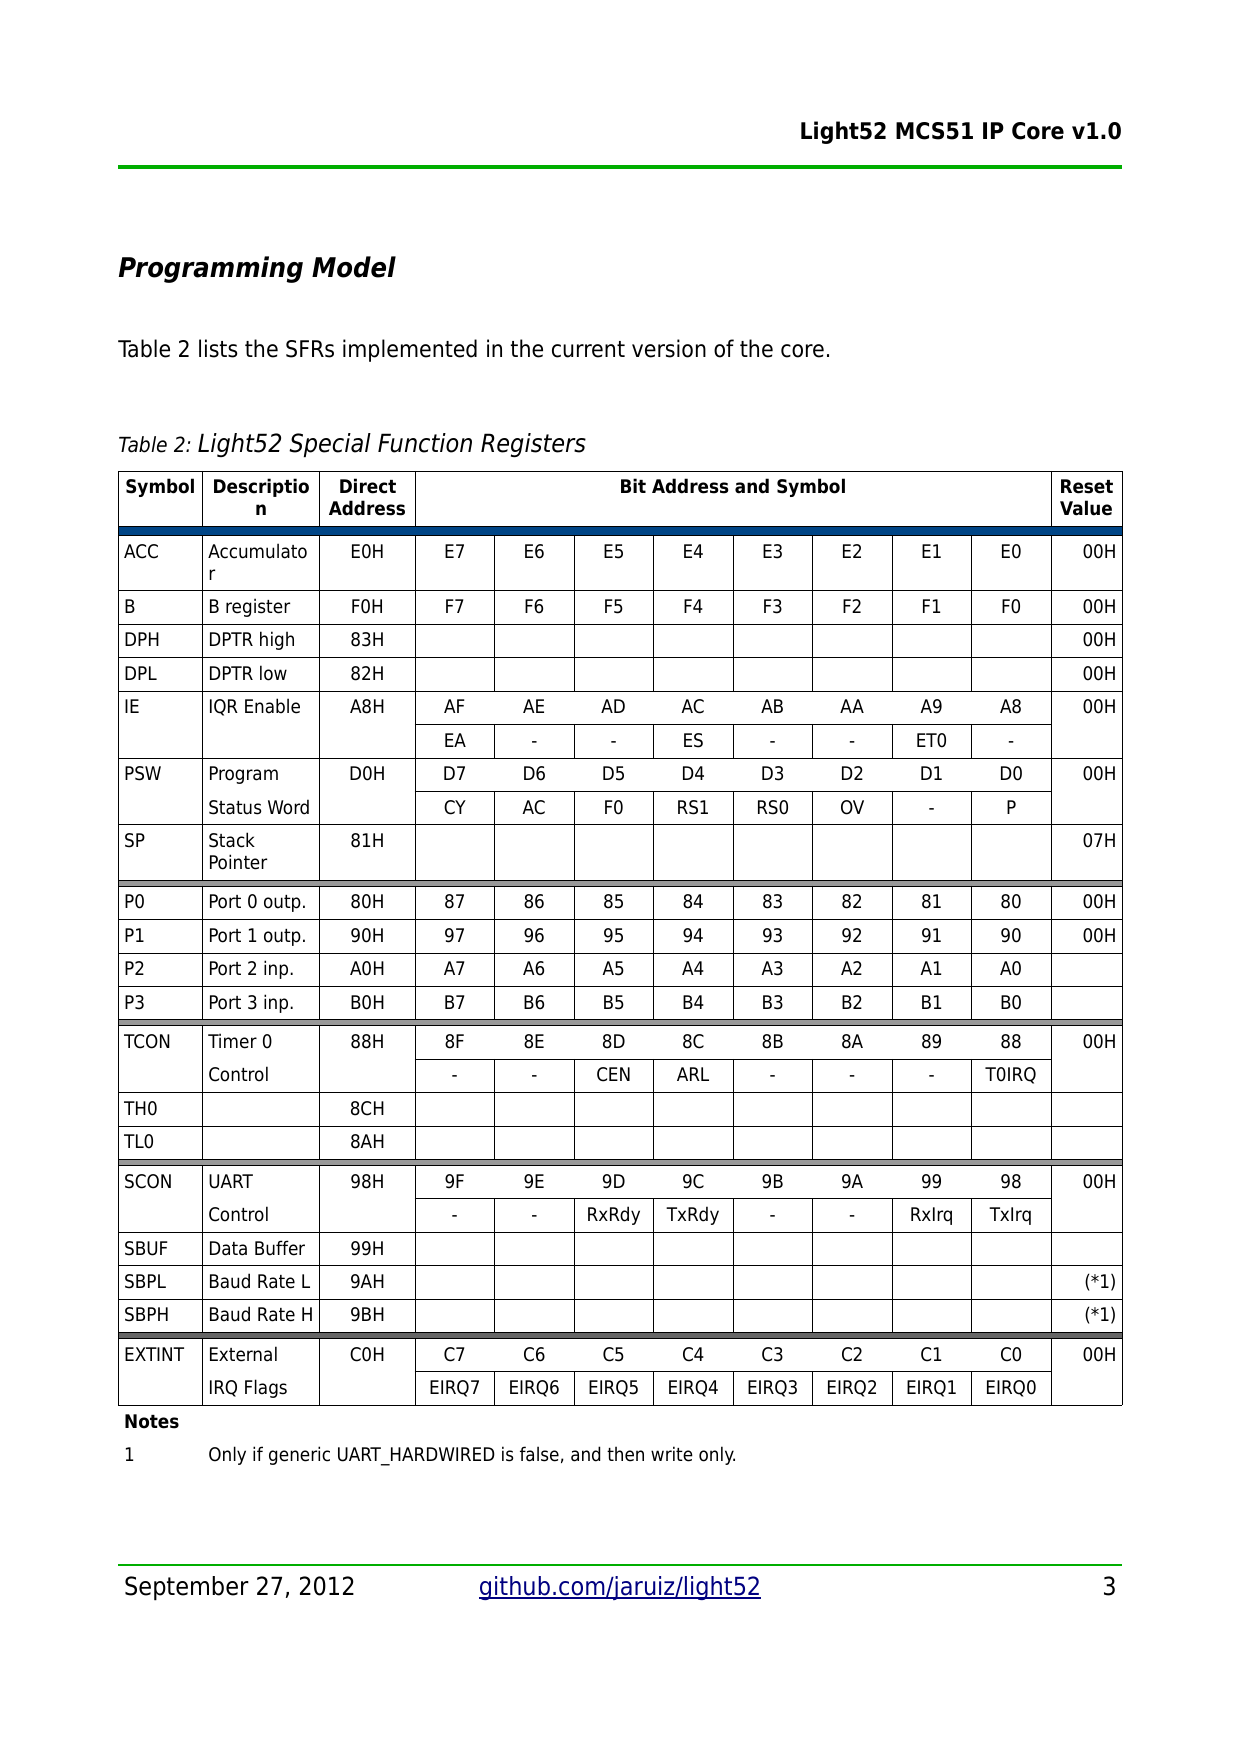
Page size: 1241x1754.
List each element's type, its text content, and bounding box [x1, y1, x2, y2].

text Table 2: Light52 Special Function Registers [118, 429, 1122, 458]
table_cell [893, 825, 971, 879]
table_cell (*1) [1052, 1300, 1122, 1332]
table_cell Stack Pointer [203, 825, 319, 879]
table_cell 84 [654, 887, 733, 919]
table_cell [1052, 987, 1122, 1019]
table_cell 8AH [320, 1127, 415, 1159]
table_cell 81H [320, 825, 415, 879]
table_header [203, 1406, 1122, 1438]
table_cell [893, 658, 971, 691]
table_cell EIRQ0 [972, 1372, 1051, 1405]
table_cell [203, 1127, 319, 1159]
table_cell OV [813, 792, 892, 824]
table_cell IQR Enable [203, 692, 319, 724]
table_cell - [495, 1060, 574, 1092]
table_cell SBUF [119, 1233, 202, 1265]
table_cell EIRQ1 [893, 1372, 971, 1405]
table_cell 1 [118, 1438, 202, 1472]
table_cell [1052, 791, 1122, 824]
table_cell Baud Rate L [203, 1266, 319, 1299]
table_cell - [495, 725, 574, 757]
table_cell 86 [495, 887, 574, 919]
table_cell D4 [653, 759, 733, 791]
table_cell D7 [416, 759, 494, 791]
table_cell [813, 1233, 892, 1265]
table_header Description [203, 472, 319, 526]
table_cell 88 [971, 1026, 1051, 1059]
table_cell 98 [971, 1166, 1051, 1198]
table_cell [654, 825, 733, 879]
table_cell EIRQ4 [654, 1372, 733, 1405]
table_cell [495, 1093, 574, 1126]
table_cell RxRdy [575, 1199, 653, 1232]
table_cell A1 [893, 954, 971, 986]
table_header Notes [118, 1406, 202, 1438]
table_cell ET0 [893, 725, 971, 757]
table_cell C1 [892, 1339, 971, 1371]
table_cell 00H [1052, 1339, 1122, 1371]
table_cell [734, 658, 812, 691]
table_cell [1052, 1371, 1122, 1405]
table_cell 92 [813, 920, 892, 952]
table_cell Control [203, 1198, 319, 1232]
table_cell [575, 1233, 653, 1265]
table_cell [972, 625, 1051, 657]
table_cell [654, 1266, 733, 1299]
table_cell [575, 658, 653, 691]
table_cell 9D [574, 1166, 653, 1198]
table_cell [495, 1127, 574, 1159]
table_cell P2 [119, 954, 202, 986]
table_cell E5 [575, 536, 653, 590]
table_cell E1 [893, 536, 971, 590]
table_cell D0H [320, 759, 415, 791]
table_cell RS1 [654, 792, 733, 824]
table_cell PSW [119, 759, 202, 791]
table_cell B0H [320, 987, 415, 1019]
table_cell [416, 1093, 494, 1126]
table_cell Status Word [203, 791, 319, 824]
table_cell B6 [495, 987, 574, 1019]
table_cell 90H [320, 920, 415, 952]
table_cell 00H [1052, 1166, 1122, 1198]
table_cell 85 [575, 887, 653, 919]
table_cell AF [416, 692, 494, 724]
table_cell [119, 1160, 1122, 1165]
table_cell [575, 1300, 653, 1332]
table_cell Port 0 outp. [203, 887, 319, 919]
table_cell - [734, 1199, 812, 1232]
table_cell 07H [1052, 825, 1122, 879]
table_cell P0 [119, 887, 202, 919]
table_cell - [813, 1060, 892, 1092]
table_cell 8C [653, 1026, 733, 1059]
table_cell 99 [892, 1166, 971, 1198]
table_cell [495, 825, 574, 879]
table_cell [119, 527, 1122, 535]
table_cell D6 [494, 759, 574, 791]
table_cell A0 [972, 954, 1051, 986]
table_cell TCON [119, 1026, 202, 1059]
table_cell [893, 1300, 971, 1332]
table_cell [119, 1371, 202, 1405]
table_cell [813, 625, 892, 657]
table_cell CEN [575, 1060, 653, 1092]
table_cell Port 3 inp. [203, 987, 319, 1019]
table_cell [654, 1300, 733, 1332]
table_cell 83H [320, 625, 415, 657]
table_cell IE [119, 692, 202, 724]
table_cell A4 [654, 954, 733, 986]
table_cell A9 [892, 692, 971, 724]
table_cell [893, 625, 971, 657]
table_cell [972, 1233, 1051, 1265]
table_cell C7 [416, 1339, 494, 1371]
table_cell [495, 658, 574, 691]
table_cell A7 [416, 954, 494, 986]
table_cell [734, 625, 812, 657]
table_cell [813, 1093, 892, 1126]
table_cell 8E [494, 1026, 574, 1059]
table_cell D1 [892, 759, 971, 791]
table_cell F3 [734, 591, 812, 624]
table_cell C5 [574, 1339, 653, 1371]
table_cell [813, 658, 892, 691]
table_cell [320, 1198, 415, 1232]
table_cell 91 [893, 920, 971, 952]
table_cell ACC [119, 536, 202, 590]
table_cell 80 [972, 887, 1051, 919]
table_cell [203, 1093, 319, 1126]
table_cell Program [203, 759, 319, 791]
table_cell [1052, 1059, 1122, 1092]
table_cell [416, 1233, 494, 1265]
table_cell Baud Rate H [203, 1300, 319, 1332]
table_cell 87 [416, 887, 494, 919]
table_cell A3 [734, 954, 812, 986]
table_cell External [203, 1339, 319, 1371]
table_cell T0IRQ [972, 1060, 1051, 1092]
table_cell 9A [812, 1166, 892, 1198]
table_cell [734, 1093, 812, 1126]
table_cell [495, 625, 574, 657]
table_cell [416, 1127, 494, 1159]
table_cell TxRdy [654, 1199, 733, 1232]
table_cell Control [203, 1059, 319, 1092]
table_cell B register [203, 591, 319, 624]
table_cell AA [812, 692, 892, 724]
table_cell TL0 [119, 1127, 202, 1159]
table_cell [416, 625, 494, 657]
table_cell [416, 825, 494, 879]
table_cell [813, 825, 892, 879]
table_cell EIRQ6 [495, 1372, 574, 1405]
table_cell 95 [575, 920, 653, 952]
table_cell [119, 1198, 202, 1232]
table_cell [972, 1300, 1051, 1332]
table_cell SBPH [119, 1300, 202, 1332]
table_cell F0H [320, 591, 415, 624]
table_cell TxIrq [972, 1199, 1051, 1232]
table_cell E2 [813, 536, 892, 590]
table_cell F2 [813, 591, 892, 624]
table_cell [1052, 1198, 1122, 1232]
table_cell [416, 1266, 494, 1299]
table_cell B4 [654, 987, 733, 1019]
table_cell F0 [575, 792, 653, 824]
table_cell EIRQ2 [813, 1372, 892, 1405]
table_cell RxIrq [893, 1199, 971, 1232]
table_cell 00H [1052, 591, 1122, 624]
table_cell [734, 1266, 812, 1299]
table_cell D0 [971, 759, 1051, 791]
table_cell [1052, 954, 1122, 986]
table_cell P1 [119, 920, 202, 952]
table_cell C4 [653, 1339, 733, 1371]
table_cell 00H [1052, 887, 1122, 919]
table_cell [119, 724, 202, 757]
table_cell 88H [320, 1026, 415, 1059]
table_cell [203, 724, 319, 757]
table_cell [320, 791, 415, 824]
table_cell 9E [494, 1166, 574, 1198]
table_cell [654, 625, 733, 657]
table_cell 9F [416, 1166, 494, 1198]
table_cell B7 [416, 987, 494, 1019]
table_cell A2 [813, 954, 892, 986]
table_cell DPTR high [203, 625, 319, 657]
table_cell [495, 1233, 574, 1265]
table_cell EXTINT [119, 1339, 202, 1371]
table_cell - [416, 1199, 494, 1232]
table_cell Port 2 inp. [203, 954, 319, 986]
table_cell [575, 625, 653, 657]
table_cell [972, 1266, 1051, 1299]
table_cell - [813, 1199, 892, 1232]
table_cell 9BH [320, 1300, 415, 1332]
table_cell - [575, 725, 653, 757]
table_cell 96 [495, 920, 574, 952]
table_cell [575, 825, 653, 879]
table_cell E3 [734, 536, 812, 590]
table_cell [320, 1059, 415, 1092]
table_cell TH0 [119, 1093, 202, 1126]
table_cell 8F [416, 1026, 494, 1059]
table_cell [972, 658, 1051, 691]
table_cell 8CH [320, 1093, 415, 1126]
table_cell B2 [813, 987, 892, 1019]
table_cell 9C [653, 1166, 733, 1198]
table_cell 00H [1052, 1026, 1122, 1059]
table_cell [972, 1093, 1051, 1126]
table_cell [495, 1266, 574, 1299]
table_cell SBPL [119, 1266, 202, 1299]
table_cell [1052, 724, 1122, 757]
table_cell 8D [574, 1026, 653, 1059]
table_cell C3 [733, 1339, 812, 1371]
table_cell 8B [733, 1026, 812, 1059]
table_cell D2 [812, 759, 892, 791]
table_cell 9AH [320, 1266, 415, 1299]
table_header Reset Value [1052, 472, 1122, 526]
table_cell DPTR low [203, 658, 319, 691]
table_cell 82 [813, 887, 892, 919]
table_cell DPL [119, 658, 202, 691]
table_cell [1052, 1127, 1122, 1159]
table_cell - [495, 1199, 574, 1232]
table_cell 97 [416, 920, 494, 952]
table_cell 93 [734, 920, 812, 952]
table_cell AC [495, 792, 574, 824]
table_cell C6 [494, 1339, 574, 1371]
table_cell F0 [972, 591, 1051, 624]
table_cell [495, 1300, 574, 1332]
table_cell 00H [1052, 692, 1122, 724]
table_cell F7 [416, 591, 494, 624]
table_cell AE [494, 692, 574, 724]
table_cell Accumulator [203, 536, 319, 590]
table_cell C2 [812, 1339, 892, 1371]
table_cell [416, 658, 494, 691]
table_cell [320, 1371, 415, 1405]
table_cell [1052, 1233, 1122, 1265]
table_cell Data Buffer [203, 1233, 319, 1265]
table_cell Only if generic UART_HARDWIRED is false, and then write only. [203, 1438, 1122, 1472]
table_cell [320, 724, 415, 757]
table_cell Port 1 outp. [203, 920, 319, 952]
table_cell [119, 881, 1122, 886]
table_cell - [416, 1060, 494, 1092]
table_cell [972, 1127, 1051, 1159]
table_cell D3 [733, 759, 812, 791]
table_cell - [893, 1060, 971, 1092]
table_cell IRQ Flags [203, 1371, 319, 1405]
table_cell [893, 1233, 971, 1265]
table_cell EIRQ3 [734, 1372, 812, 1405]
table_cell [1052, 1093, 1122, 1126]
table_cell [813, 1127, 892, 1159]
table_cell D5 [574, 759, 653, 791]
table_cell [119, 791, 202, 824]
table_cell [734, 1127, 812, 1159]
table_cell 89 [892, 1026, 971, 1059]
table_cell [893, 1266, 971, 1299]
table_cell 81 [893, 887, 971, 919]
table_cell B5 [575, 987, 653, 1019]
table_cell B3 [734, 987, 812, 1019]
table_cell A8H [320, 692, 415, 724]
table_cell B [119, 591, 202, 624]
table_cell B1 [893, 987, 971, 1019]
table_cell [654, 1127, 733, 1159]
table_header Bit Address and Symbol [416, 472, 1051, 526]
table_cell ES [654, 725, 733, 757]
table_cell [734, 1300, 812, 1332]
table_cell 00H [1052, 658, 1122, 691]
table_cell E7 [416, 536, 494, 590]
table_cell 80H [320, 887, 415, 919]
table_cell 82H [320, 658, 415, 691]
table_cell CY [416, 792, 494, 824]
table_cell F6 [495, 591, 574, 624]
table_cell - [734, 725, 812, 757]
table_cell [734, 1233, 812, 1265]
table_cell F5 [575, 591, 653, 624]
table_cell 9B [733, 1166, 812, 1198]
table_header Symbol [119, 472, 202, 526]
table_cell [575, 1127, 653, 1159]
table_cell DPH [119, 625, 202, 657]
table_cell 83 [734, 887, 812, 919]
table_cell UART [203, 1166, 319, 1198]
table_cell E0H [320, 536, 415, 590]
table_cell - [893, 792, 971, 824]
table_cell - [734, 1060, 812, 1092]
text Table 2 lists the SFRs implemented in the current version of the core. [118, 336, 1122, 362]
table_cell RS0 [734, 792, 812, 824]
table_cell E6 [495, 536, 574, 590]
table_cell 00H [1052, 759, 1122, 791]
table_cell [972, 825, 1051, 879]
table_cell 00H [1052, 625, 1122, 657]
table_cell [416, 1300, 494, 1332]
table_cell [654, 658, 733, 691]
table_cell EA [416, 725, 494, 757]
table_cell A6 [495, 954, 574, 986]
table_cell (*1) [1052, 1266, 1122, 1299]
table_cell - [813, 725, 892, 757]
table_header Direct Address [320, 472, 415, 526]
table_cell [575, 1093, 653, 1126]
table_cell P [972, 792, 1051, 824]
table_cell 94 [654, 920, 733, 952]
table_cell - [972, 725, 1051, 757]
table_cell [119, 1059, 202, 1092]
table_cell AD [574, 692, 653, 724]
table_cell [893, 1127, 971, 1159]
table_cell Timer 0 [203, 1026, 319, 1059]
table_cell F4 [654, 591, 733, 624]
table_cell [119, 1020, 1122, 1025]
table_cell C0H [320, 1339, 415, 1371]
table_cell EIRQ5 [575, 1372, 653, 1405]
table_cell [893, 1093, 971, 1126]
table_cell A0H [320, 954, 415, 986]
table_cell [119, 1333, 1122, 1338]
table_cell A8 [971, 692, 1051, 724]
table_cell EIRQ7 [416, 1372, 494, 1405]
table_cell [813, 1300, 892, 1332]
table_cell [654, 1093, 733, 1126]
table_cell AC [653, 692, 733, 724]
table_cell [734, 825, 812, 879]
table_cell [654, 1233, 733, 1265]
table_cell [575, 1266, 653, 1299]
table_cell 98H [320, 1166, 415, 1198]
table_cell E4 [654, 536, 733, 590]
table_cell C0 [971, 1339, 1051, 1371]
table_cell 00H [1052, 536, 1122, 590]
table_cell AB [733, 692, 812, 724]
table_cell SCON [119, 1166, 202, 1198]
table_cell E0 [972, 536, 1051, 590]
table_cell 99H [320, 1233, 415, 1265]
table_cell 00H [1052, 920, 1122, 952]
table_cell 8A [812, 1026, 892, 1059]
table_cell P3 [119, 987, 202, 1019]
table_cell F1 [893, 591, 971, 624]
table_cell ARL [654, 1060, 733, 1092]
table_cell B0 [972, 987, 1051, 1019]
table_cell [813, 1266, 892, 1299]
subtitle Programming Model [118, 252, 1122, 284]
table_cell SP [119, 825, 202, 879]
table_cell 90 [972, 920, 1051, 952]
table_cell A5 [575, 954, 653, 986]
